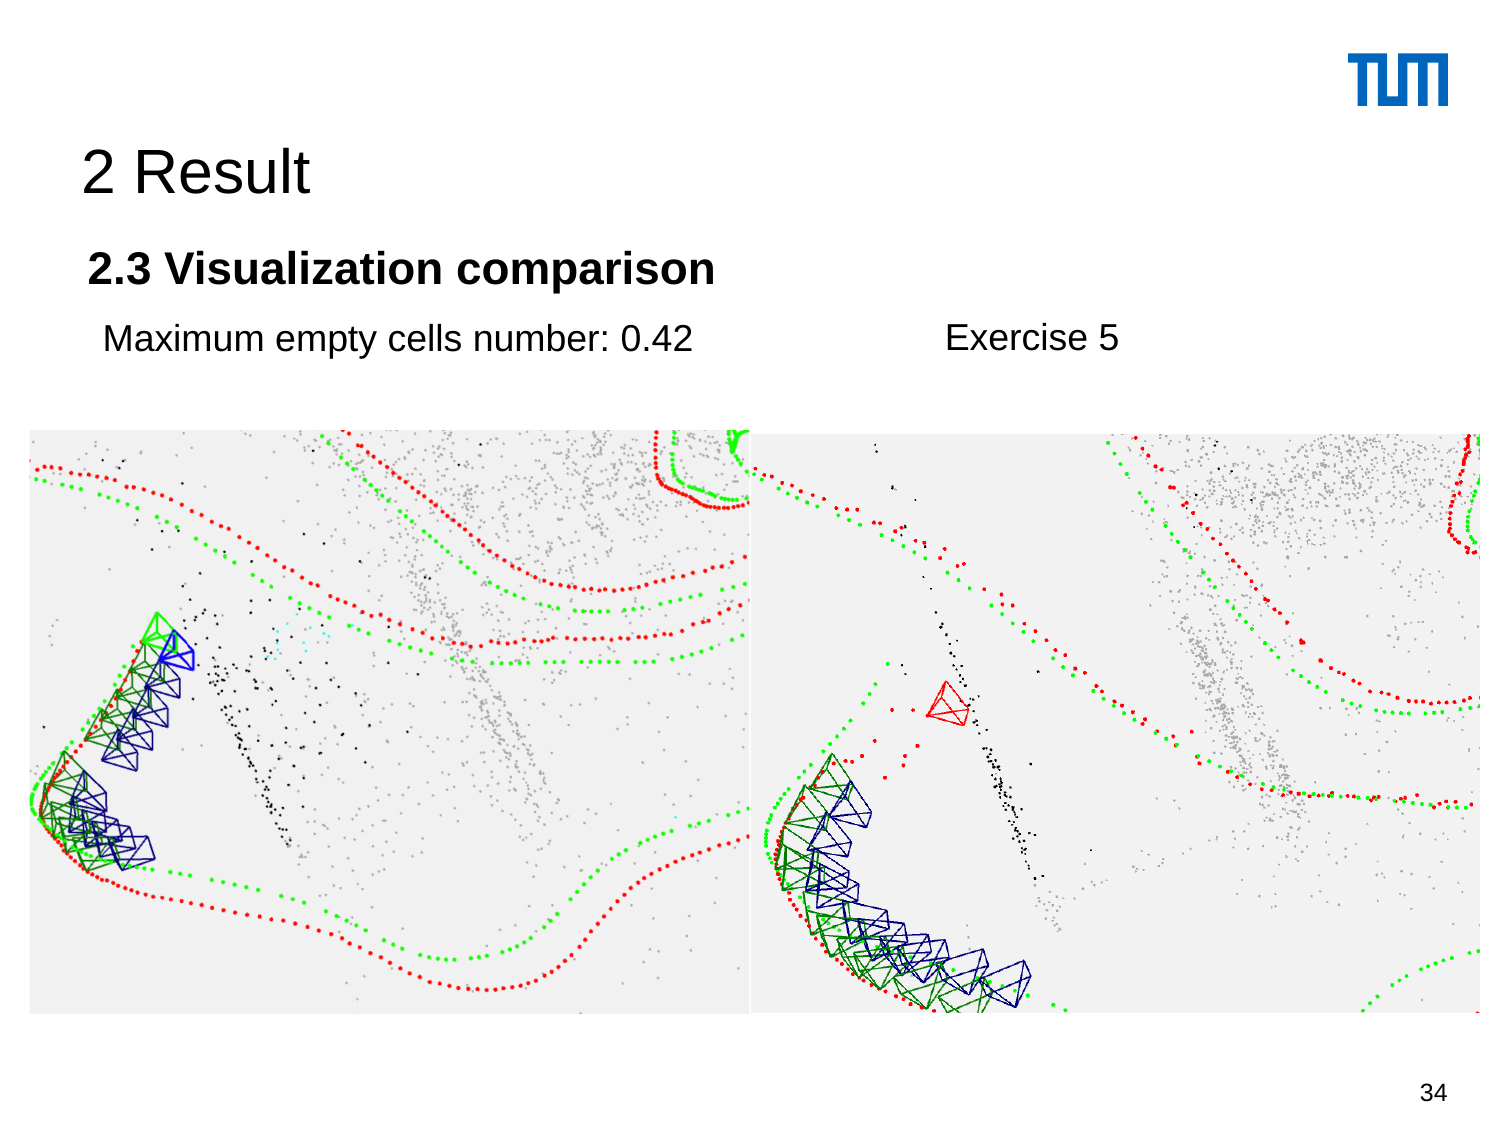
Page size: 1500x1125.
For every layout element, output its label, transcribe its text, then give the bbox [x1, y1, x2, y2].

list 2.3 Visualization comparison [87, 231, 1416, 963]
title 2 Result [81, 139, 1110, 207]
text_box Exercise 5 [930, 309, 1353, 370]
text_box Maximum empty cells number: 0.42 [87, 309, 870, 370]
slide_number [1111, 1061, 1448, 1122]
picture [751, 434, 1480, 1013]
picture [29, 430, 750, 1014]
